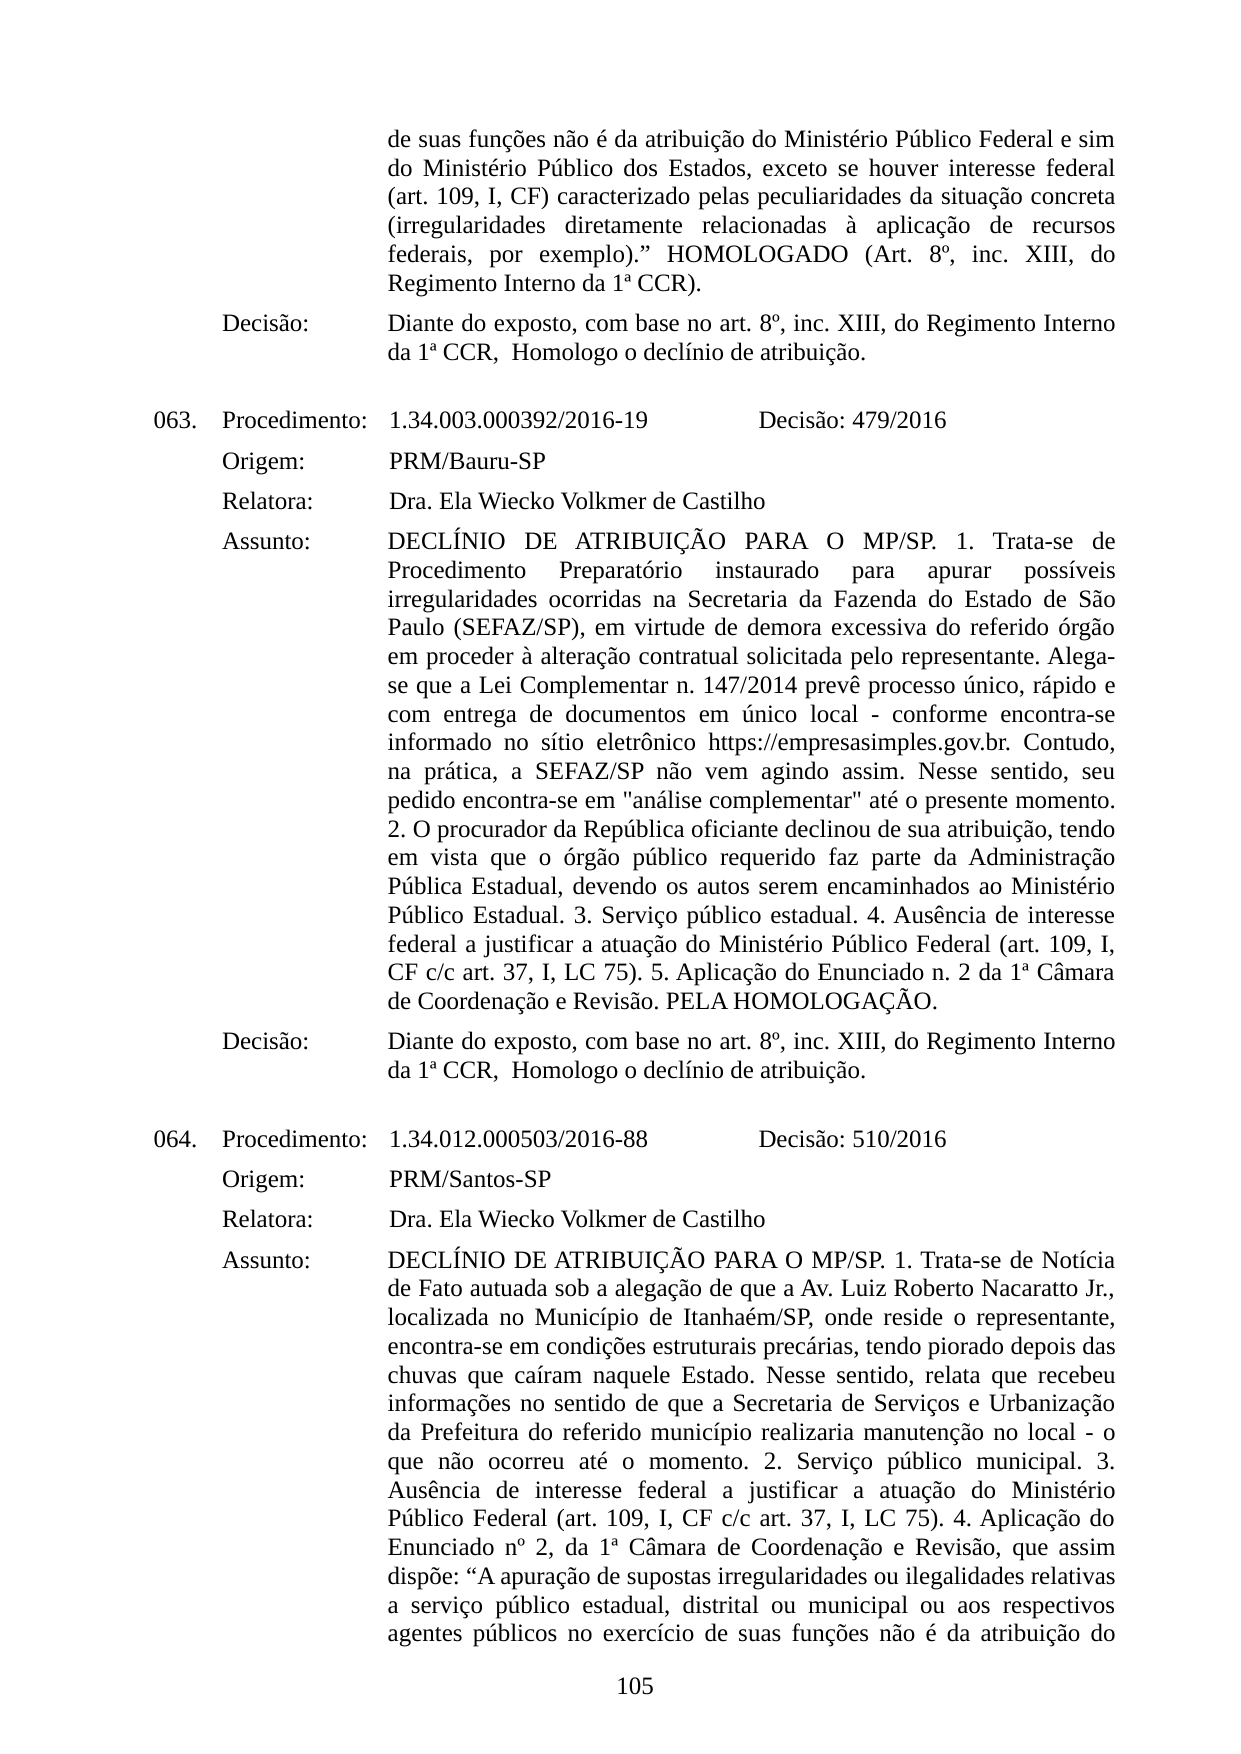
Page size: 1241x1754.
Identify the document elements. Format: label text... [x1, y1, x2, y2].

table_cell [216, 118, 383, 302]
table_cell Origem: [216, 1159, 383, 1199]
table_header Decisão: [216, 302, 383, 371]
table_header Decisão: 510/2016 [753, 1118, 1122, 1158]
table_cell PRM/Bauru-SP [383, 440, 1122, 480]
table_cell [148, 1159, 216, 1199]
table_header Procedimento: [216, 1118, 383, 1158]
table_header 1.34.003.000392/2016-19 [383, 400, 752, 440]
table_cell Origem: [216, 440, 383, 480]
table_header [148, 302, 216, 371]
table_header Decisão: [216, 1021, 383, 1089]
table_header Procedimento: [216, 400, 383, 440]
table_cell [148, 440, 216, 480]
table_cell PRM/Santos-SP [383, 1159, 1122, 1199]
table_cell Relatora: [216, 480, 383, 520]
table_header Decisão: 479/2016 [753, 400, 1122, 440]
table_cell [148, 480, 216, 520]
table_header 1.34.012.000503/2016-88 [383, 1118, 752, 1158]
table_cell DECLÍNIO DE ATRIBUIÇÃO PARA O MP/SP. 1. Trata-se de Procedimento Preparatório instaurado para apurar possíveis irregularidades ocorridas na Secretaria da Fazenda do Estado de São Paulo (SEFAZ/SP), em virtude de demora excessiva do referido órgão em proceder à alteração contratual solicitada pelo representante. Alega-se que a Lei Complementar n. 147/2014 prevê processo único, rápido e com entrega de documentos em único local - conforme encontra-se informado no sítio eletrônico https://empresasimples.gov.br. Contudo, na prática, a SEFAZ/SP não vem agindo assim. Nesse sentido, seu pedido encontra-se em "análise complementar" até o presente momento. 2. O procurador da República oficiante declinou de sua atribuição, tendo em vista que o órgão público requerido faz parte da Administração Pública Estadual, devendo os autos serem encaminhados ao Ministério Público Estadual. 3. Serviço público estadual. 4. Ausência de interesse federal a justificar a atuação do Ministério Público Federal (art. 109, I, CF c/c art. 37, I, LC 75). 5. Aplicação do Enunciado n. 2 da 1ª Câmara de Coordenação e Revisão. PELA HOMOLOGAÇÃO. [383, 520, 1122, 1021]
table_cell [148, 1239, 216, 1653]
table_cell [148, 520, 216, 1021]
table_cell de suas funções não é da atribuição do Ministério Público Federal e sim do Ministério Público dos Estados, exceto se houver interesse federal (art. 109, I, CF) caracterizado pelas peculiaridades da situação concreta (irregularidades diretamente relacionadas à aplicação de recursos federais, por exemplo).” HOMOLOGADO (Art. 8º, inc. XIII, do Regimento Interno da 1ª CCR). [383, 118, 1122, 302]
table_cell Dra. Ela Wiecko Volkmer de Castilho [383, 1199, 1122, 1239]
table_header 063. [148, 400, 216, 440]
table_header Diante do exposto, com base no art. 8º, inc. XIII, do Regimento Interno da 1ª CCR, Homologo o declínio de atribuição. [383, 302, 1122, 371]
table_header [148, 1021, 216, 1089]
table_cell DECLÍNIO DE ATRIBUIÇÃO PARA O MP/SP. 1. Trata-se de Notícia de Fato autuada sob a alegação de que a Av. Luiz Roberto Nacaratto Jr., localizada no Município de Itanhaém/SP, onde reside o representante, encontra-se em condições estruturais precárias, tendo piorado depois das chuvas que caíram naquele Estado. Nesse sentido, relata que recebeu informações no sentido de que a Secretaria de Serviços e Urbanização da Prefeitura do referido município realizaria manutenção no local - o que não ocorreu até o momento. 2. Serviço público municipal. 3. Ausência de interesse federal a justificar a atuação do Ministério Público Federal (art. 109, I, CF c/c art. 37, I, LC 75). 4. Aplicação do Enunciado nº 2, da 1ª Câmara de Coordenação e Revisão, que assim dispõe: “A apuração de supostas irregularidades ou ilegalidades relativas a serviço público estadual, distrital ou municipal ou aos respectivos agentes públicos no exercício de suas funções não é da atribuição do [383, 1239, 1122, 1653]
table_cell Dra. Ela Wiecko Volkmer de Castilho [383, 480, 1122, 520]
table_header 064. [148, 1118, 216, 1158]
table_header Diante do exposto, com base no art. 8º, inc. XIII, do Regimento Interno da 1ª CCR, Homologo o declínio de atribuição. [383, 1021, 1122, 1089]
table_cell Relatora: [216, 1199, 383, 1239]
table_cell Assunto: [216, 520, 383, 1021]
table_cell [148, 1199, 216, 1239]
table_cell [148, 118, 216, 302]
table_cell Assunto: [216, 1239, 383, 1653]
